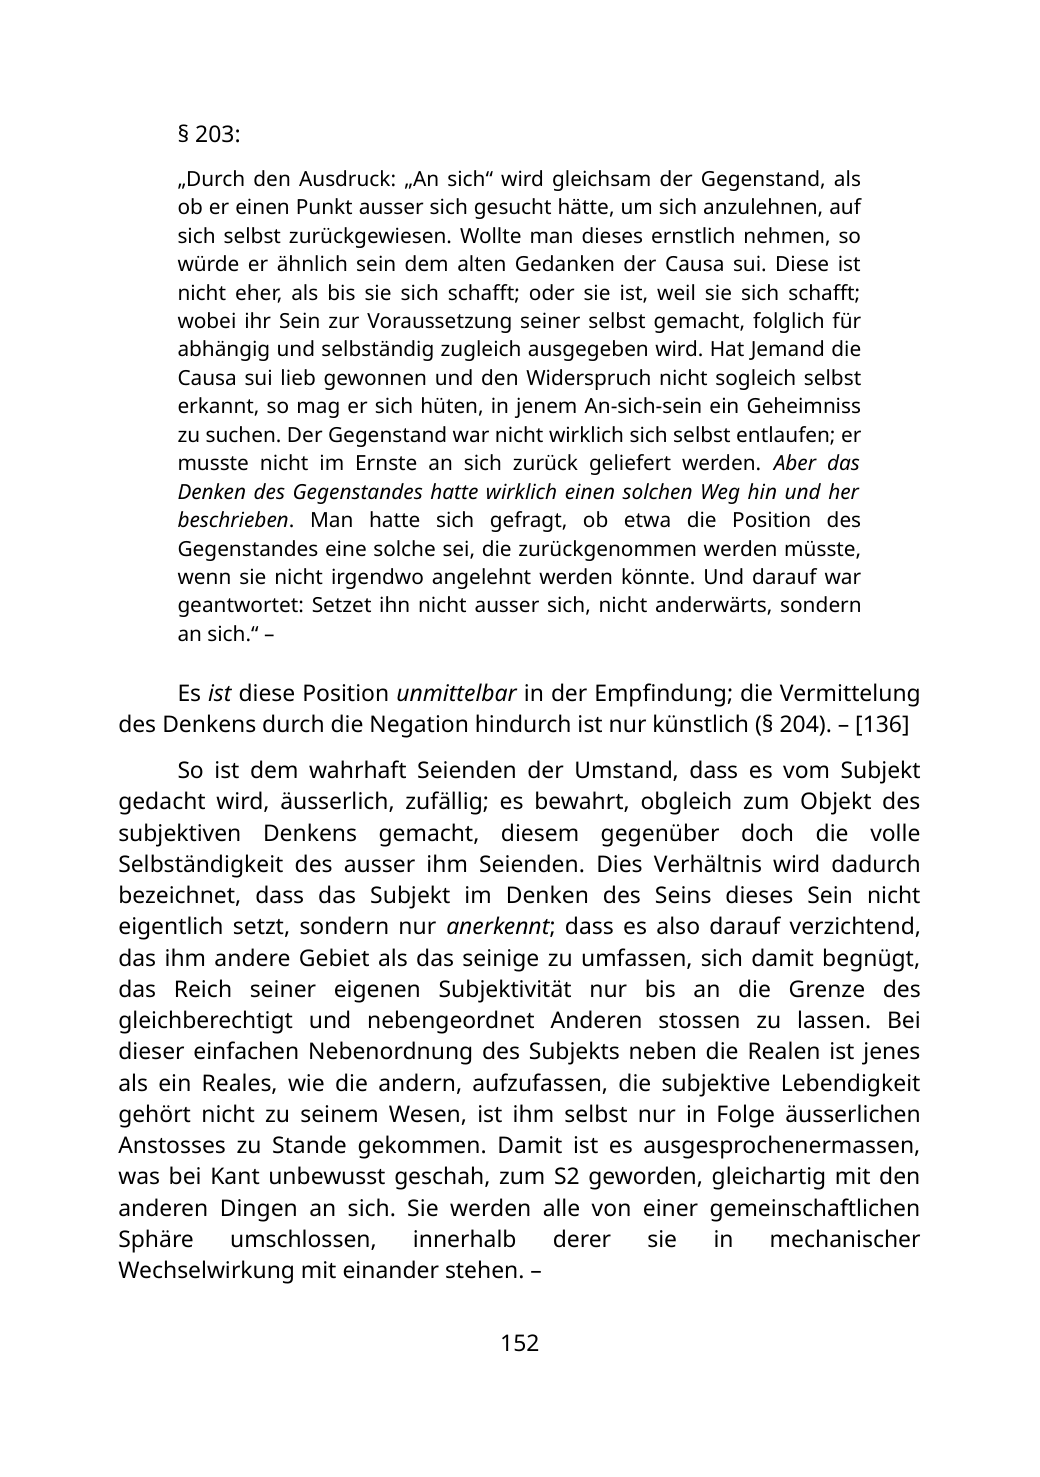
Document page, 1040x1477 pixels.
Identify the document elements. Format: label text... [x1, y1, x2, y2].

text § 203: [118, 118, 921, 149]
text „Durch den Ausdruck: „An sich“ wird gleichsam der Gegenstand, als ob er einen Punkt ausser sich gesucht hätte, um sich anzulehnen, auf sich selbst zurückgewiesen. Wollte man dieses ernstlich nehmen, so würde er ähnlich sein dem alten Gedanken der Causa sui. Diese ist nicht eher, als bis sie sich schafft; oder sie ist, weil sie sich schafft; wobei ihr Sein zur Voraussetzung seiner selbst gemacht, folglich für abhängig und selbständig zugleich ausgegeben wird. Hat Jemand die Causa sui lieb gewonnen und den Widerspruch nicht sogleich selbst erkannt, so mag er sich hüten, in jenem An-sich-sein ein Geheimniss zu suchen. Der Gegenstand war nicht wirklich sich selbst entlaufen; er musste nicht im Ernste an sich zurück geliefert werden. Aber das Denken des Gegenstandes hatte wirklich einen solchen Weg hin und her beschrieben. Man hatte sich gefragt, ob etwa die Position des Gegenstandes eine solche sei, die zurückgenommen werden müsste, wenn sie nicht irgendwo angelehnt werden könnte. Und darauf war geantwortet: Setzet ihn nicht ausser sich, nicht anderwärts, sondern an sich.“ – [177, 164, 862, 647]
text Es ist diese Position unmittelbar in der Empfindung; die Vermittelung des Denkens durch die Negation hindurch ist nur künstlich (§ 204). – [136] [118, 677, 921, 739]
text So ist dem wahrhaft Seienden der Umstand, dass es vom Subjekt gedacht wird, äusserlich, zufällig; es bewahrt, obgleich zum Objekt des subjektiven Denkens gemacht, diesem gegenüber doch die volle Selbständigkeit des ausser ihm Seienden. Dies Verhältnis wird dadurch bezeichnet, dass das Subjekt im Denken des Seins dieses Sein nicht eigentlich setzt, sondern nur anerkennt; dass es also darauf verzichtend, das ihm andere Gebiet als das seinige zu umfassen, sich damit begnügt, das Reich seiner eigenen Subjektivität nur bis an die Grenze des gleichberechtigt und nebengeordnet Anderen stossen zu lassen. Bei dieser einfachen Nebenordnung des Subjekts neben die Realen ist jenes als ein Reales, wie die andern, aufzufassen, die subjektive Lebendigkeit gehört nicht zu seinem Wesen, ist ihm selbst nur in Folge äusserlichen Anstosses zu Stande gekommen. Damit ist es ausgesprochenermassen, was bei Kant unbewusst geschah, zum S2 geworden, gleichartig mit den anderen Dingen an sich. Sie werden alle von einer gemeinschaftlichen Sphäre umschlossen, innerhalb derer sie in mechanischer Wechselwirkung mit einander stehen. – [118, 754, 921, 1285]
